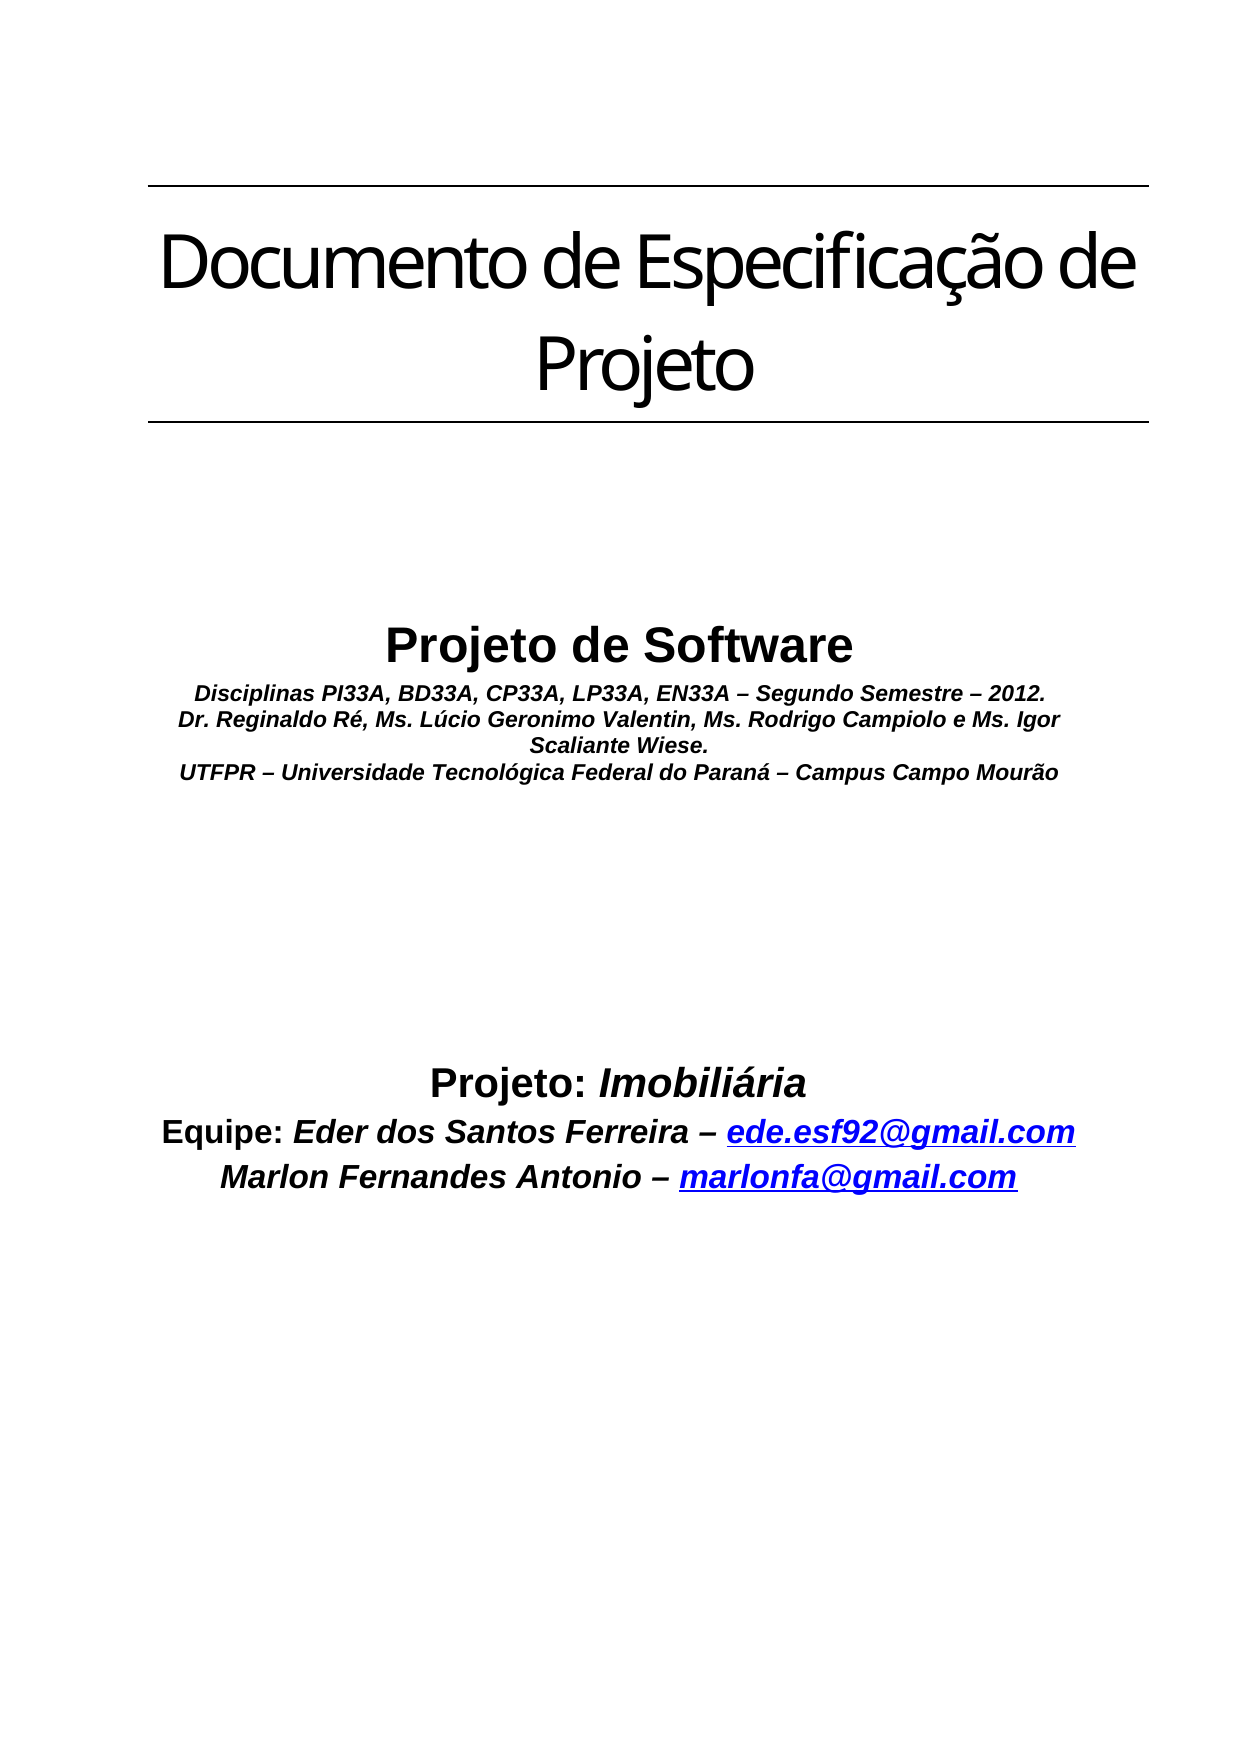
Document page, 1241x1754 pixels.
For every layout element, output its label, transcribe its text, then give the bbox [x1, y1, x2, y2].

text Disciplinas PI33A, BD33A, CP33A, LP33A, EN33A – Segundo Semestre – 2012. Dr. Reginaldo Ré, Ms. Lúcio Geronimo Valentin, Ms. Rodrigo Campiolo e Ms. Igor Scaliante Wiese. UTFPR – Universidade Tecnológica Federal do Paraná – Campus Campo Mourão [148, 679, 1092, 785]
text Projeto de Software [148, 616, 1092, 673]
text Equipe: Eder dos Santos Ferreira – ede.esf92@gmail.com [148, 1112, 1092, 1151]
title Documento de Especificação de Projeto [148, 187, 1149, 421]
text Marlon Fernandes Antonio – marlonfa@gmail.com [148, 1157, 1092, 1195]
text Projeto: Imobiliária [148, 1058, 1092, 1106]
